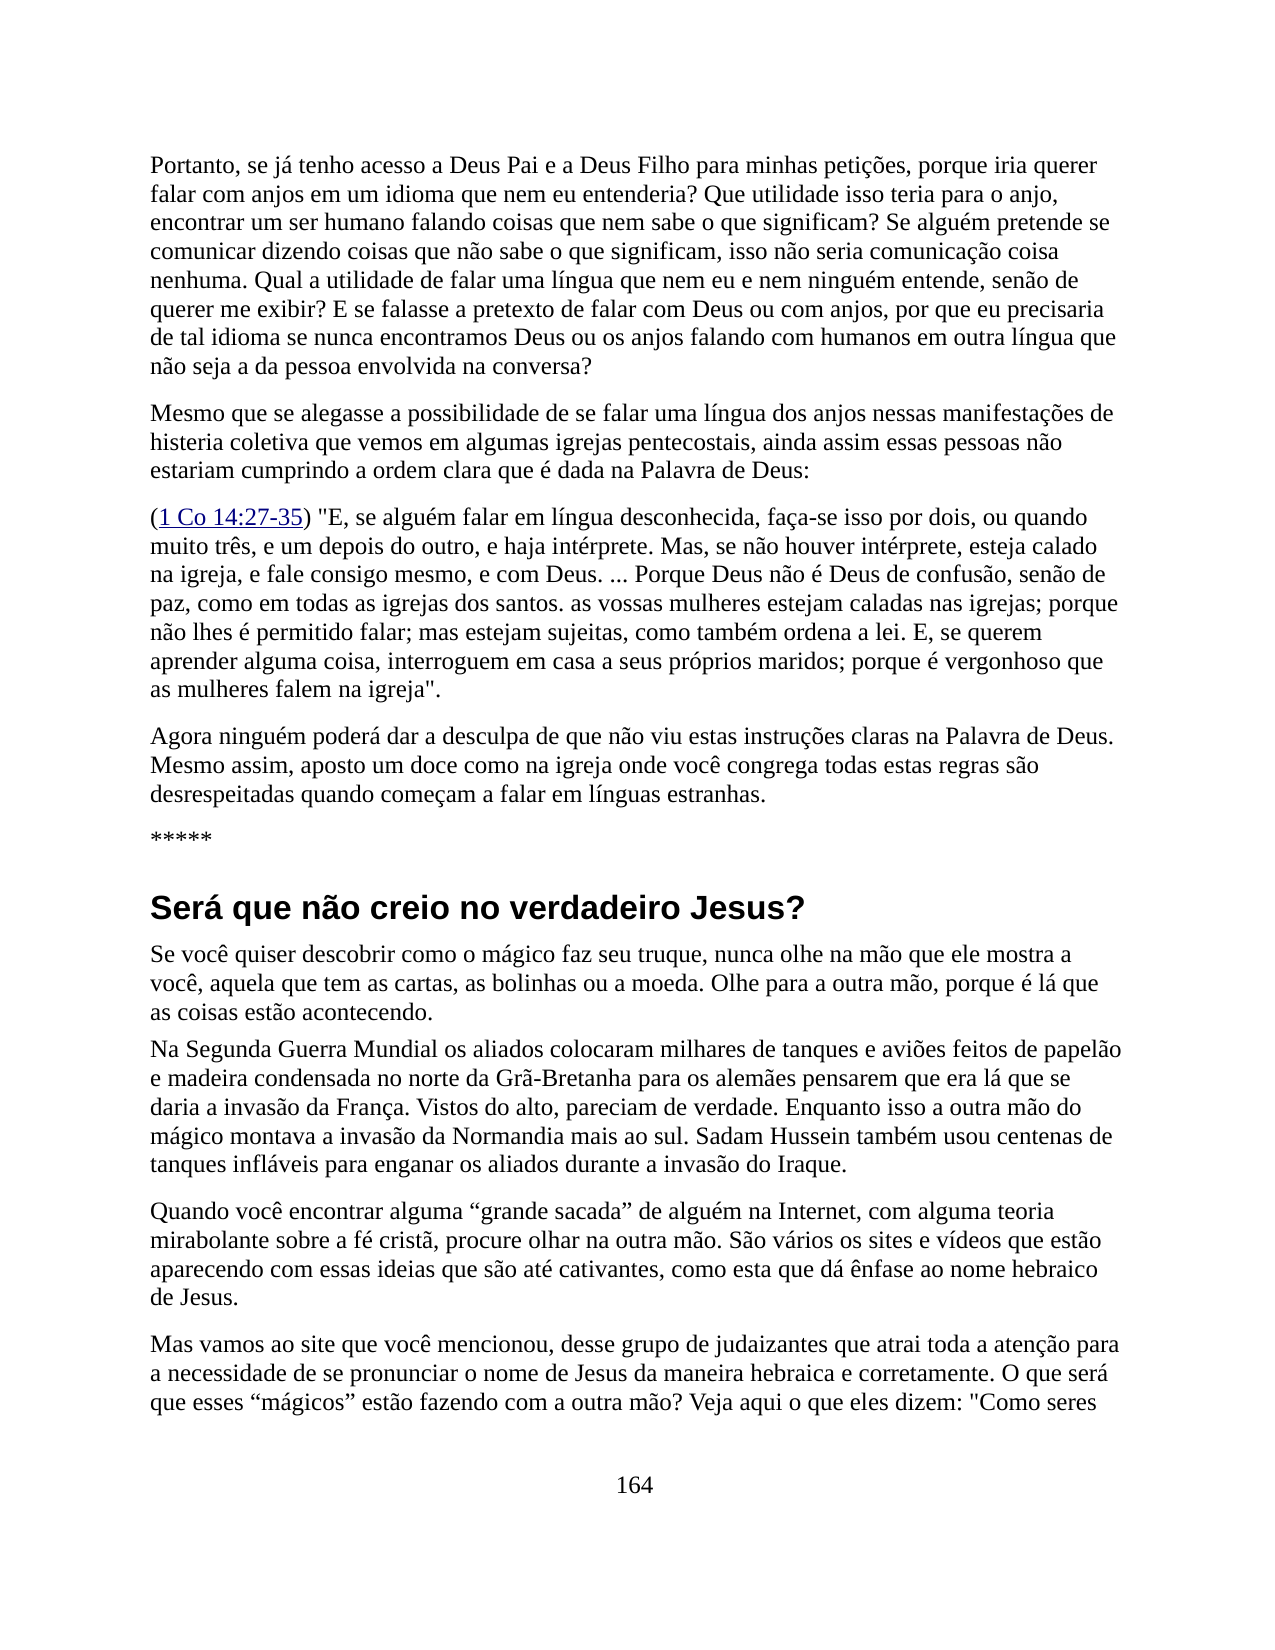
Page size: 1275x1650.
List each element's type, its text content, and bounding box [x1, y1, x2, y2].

text ***** [150, 825, 1125, 854]
text Mas vamos ao site que você mencionou, desse grupo de judaizantes que atrai toda a atenção para a necessidade de se pronunciar o nome de Jesus da maneira hebraica e corretamente. O que será que esses “mágicos” estão fazendo com a outra mão? Veja aqui o que eles dizem: "Como seres [150, 1329, 1125, 1415]
text Portanto, se já tenho acesso a Deus Pai e a Deus Filho para minhas petições, porque iria querer falar com anjos em um idioma que nem eu entenderia? Que utilidade isso teria para o anjo, encontrar um ser humano falando coisas que nem sabe o que significam? Se alguém pretende se comunicar dizendo coisas que não sabe o que significam, isso não seria comunicação coisa nenhuma. Qual a utilidade de falar uma língua que nem eu e nem ninguém entende, senão de querer me exibir? E se falasse a pretexto de falar com Deus ou com anjos, por que eu precisaria de tal idioma se nunca encontramos Deus ou os anjos falando com humanos em outra língua que não seja a da pessoa envolvida na conversa? [150, 150, 1125, 380]
text Mesmo que se alegasse a possibilidade de se falar uma língua dos anjos nessas manifestações de histeria coletiva que vemos em algumas igrejas pentecostais, ainda assim essas pessoas não estariam cumprindo a ordem clara que é dada na Palavra de Deus: [150, 398, 1125, 484]
subtitle Será que não creio no verdadeiro Jesus? [150, 888, 1125, 927]
text Agora ninguém poderá dar a desculpa de que não viu estas instruções claras na Palavra de Deus. Mesmo assim, aposto um doce como na igreja onde você congrega todas estas regras são desrespeitadas quando começam a falar em línguas estranhas. [150, 721, 1125, 807]
text Na Segunda Guerra Mundial os aliados colocaram milhares de tanques e aviões feitos de papelão e madeira condensada no norte da Grã-Bretanha para os alemães pensarem que era lá que se daria a invasão da França. Vistos do alto, pareciam de verdade. Enquanto isso a outra mão do mágico montava a invasão da Normandia mais ao sul. Sadam Hussein também usou centenas de tanques infláveis para enganar os aliados durante a invasão do Iraque. [150, 1034, 1125, 1178]
text (1 Co 14:27-35) "E, se alguém falar em língua desconhecida, faça-se isso por dois, ou quando muito três, e um depois do outro, e haja intérprete. Mas, se não houver intérprete, esteja calado na igreja, e fale consigo mesmo, e com Deus. ... Porque Deus não é Deus de confusão, senão de paz, como em todas as igrejas dos santos. as vossas mulheres estejam caladas nas igrejas; porque não lhes é permitido falar; mas estejam sujeitas, como também ordena a lei. E, se querem aprender alguma coisa, interroguem em casa a seus próprios maridos; porque é vergonhoso que as mulheres falem na igreja". [150, 502, 1125, 703]
text Se você quiser descobrir como o mágico faz seu truque, nunca olhe na mão que ele mostra a você, aquela que tem as cartas, as bolinhas ou a moeda. Olhe para a outra mão, porque é lá que as coisas estão acontecendo. [150, 939, 1125, 1026]
text Quando você encontrar alguma “grande sacada” de alguém na Internet, com alguma teoria mirabolante sobre a fé cristã, procure olhar na outra mão. São vários os sites e vídeos que estão aparecendo com essas ideias que são até cativantes, como esta que dá ênfase ao nome hebraico de Jesus. [150, 1196, 1125, 1311]
